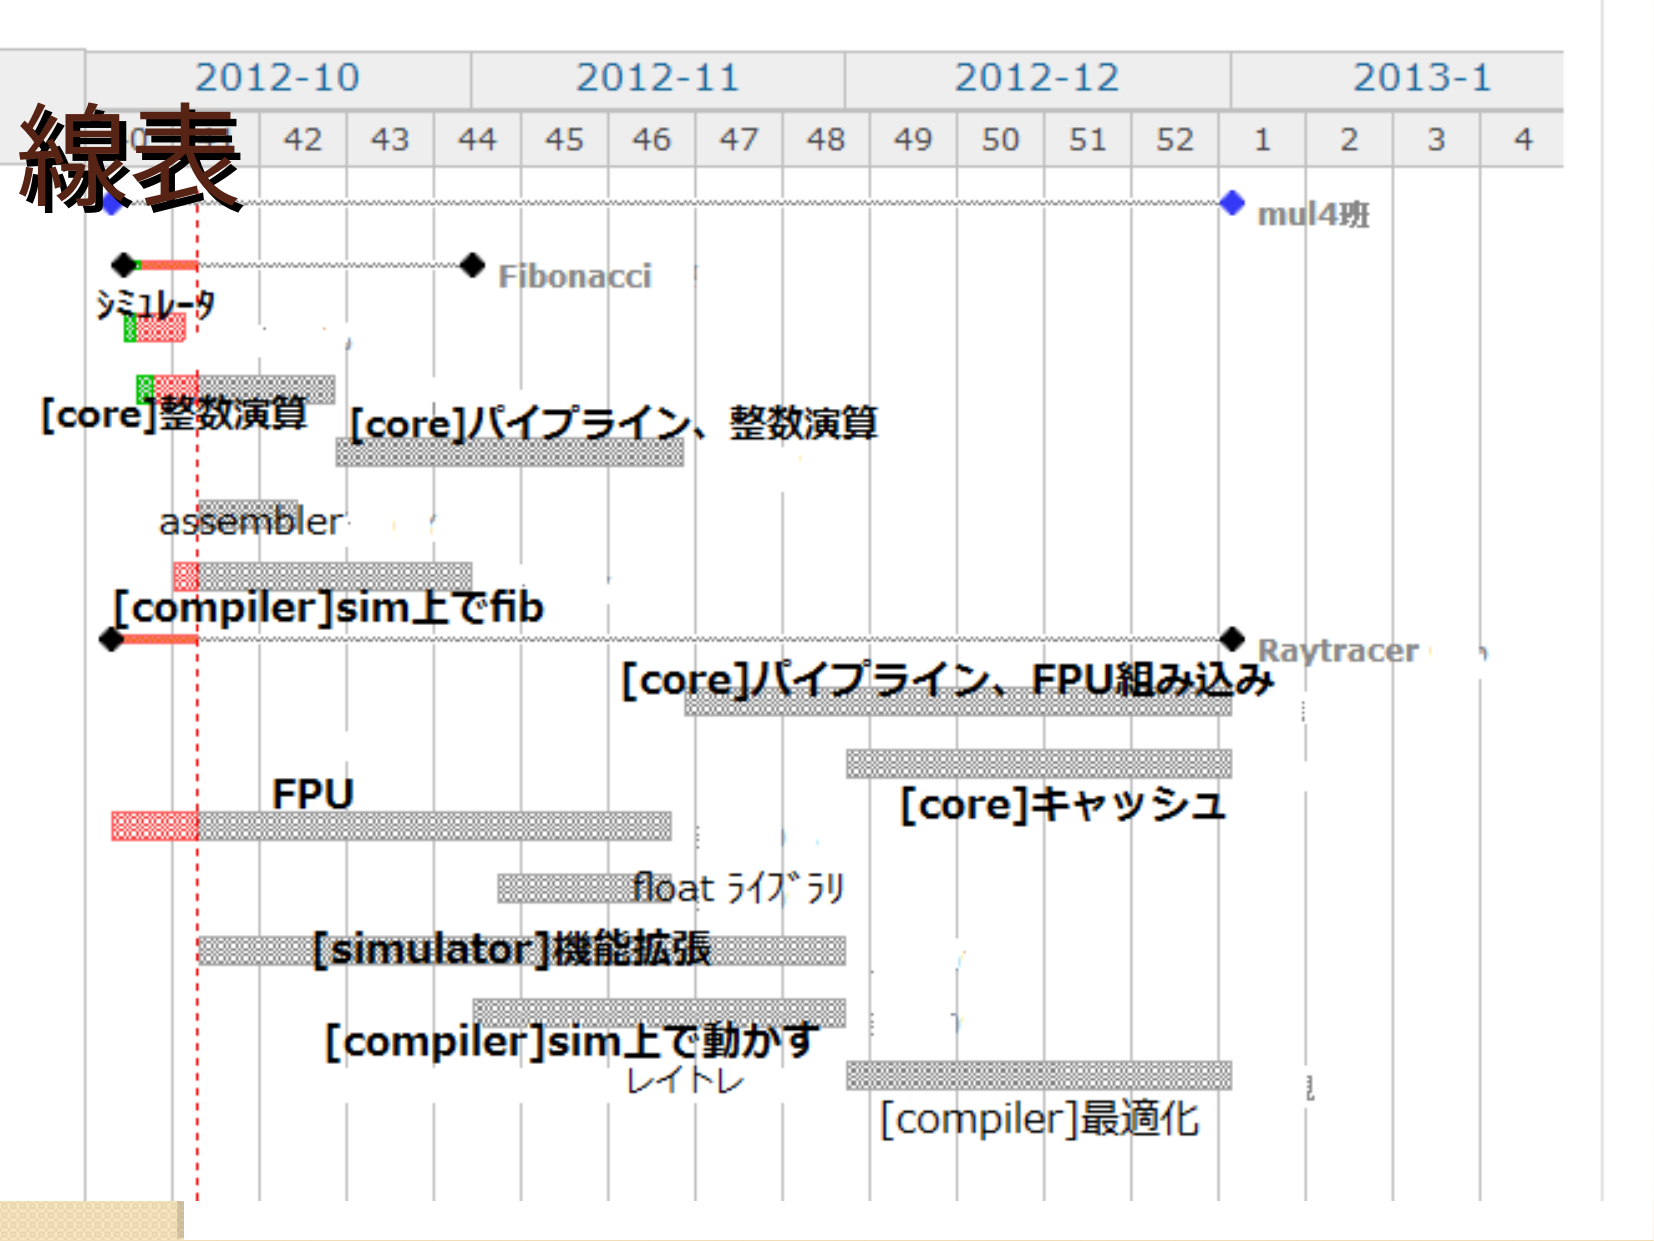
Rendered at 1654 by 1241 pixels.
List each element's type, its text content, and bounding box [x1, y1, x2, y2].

title 線表 [0, 49, 1489, 257]
picture [0, 0, 1654, 1201]
text_box [0, 290, 1489, 1109]
